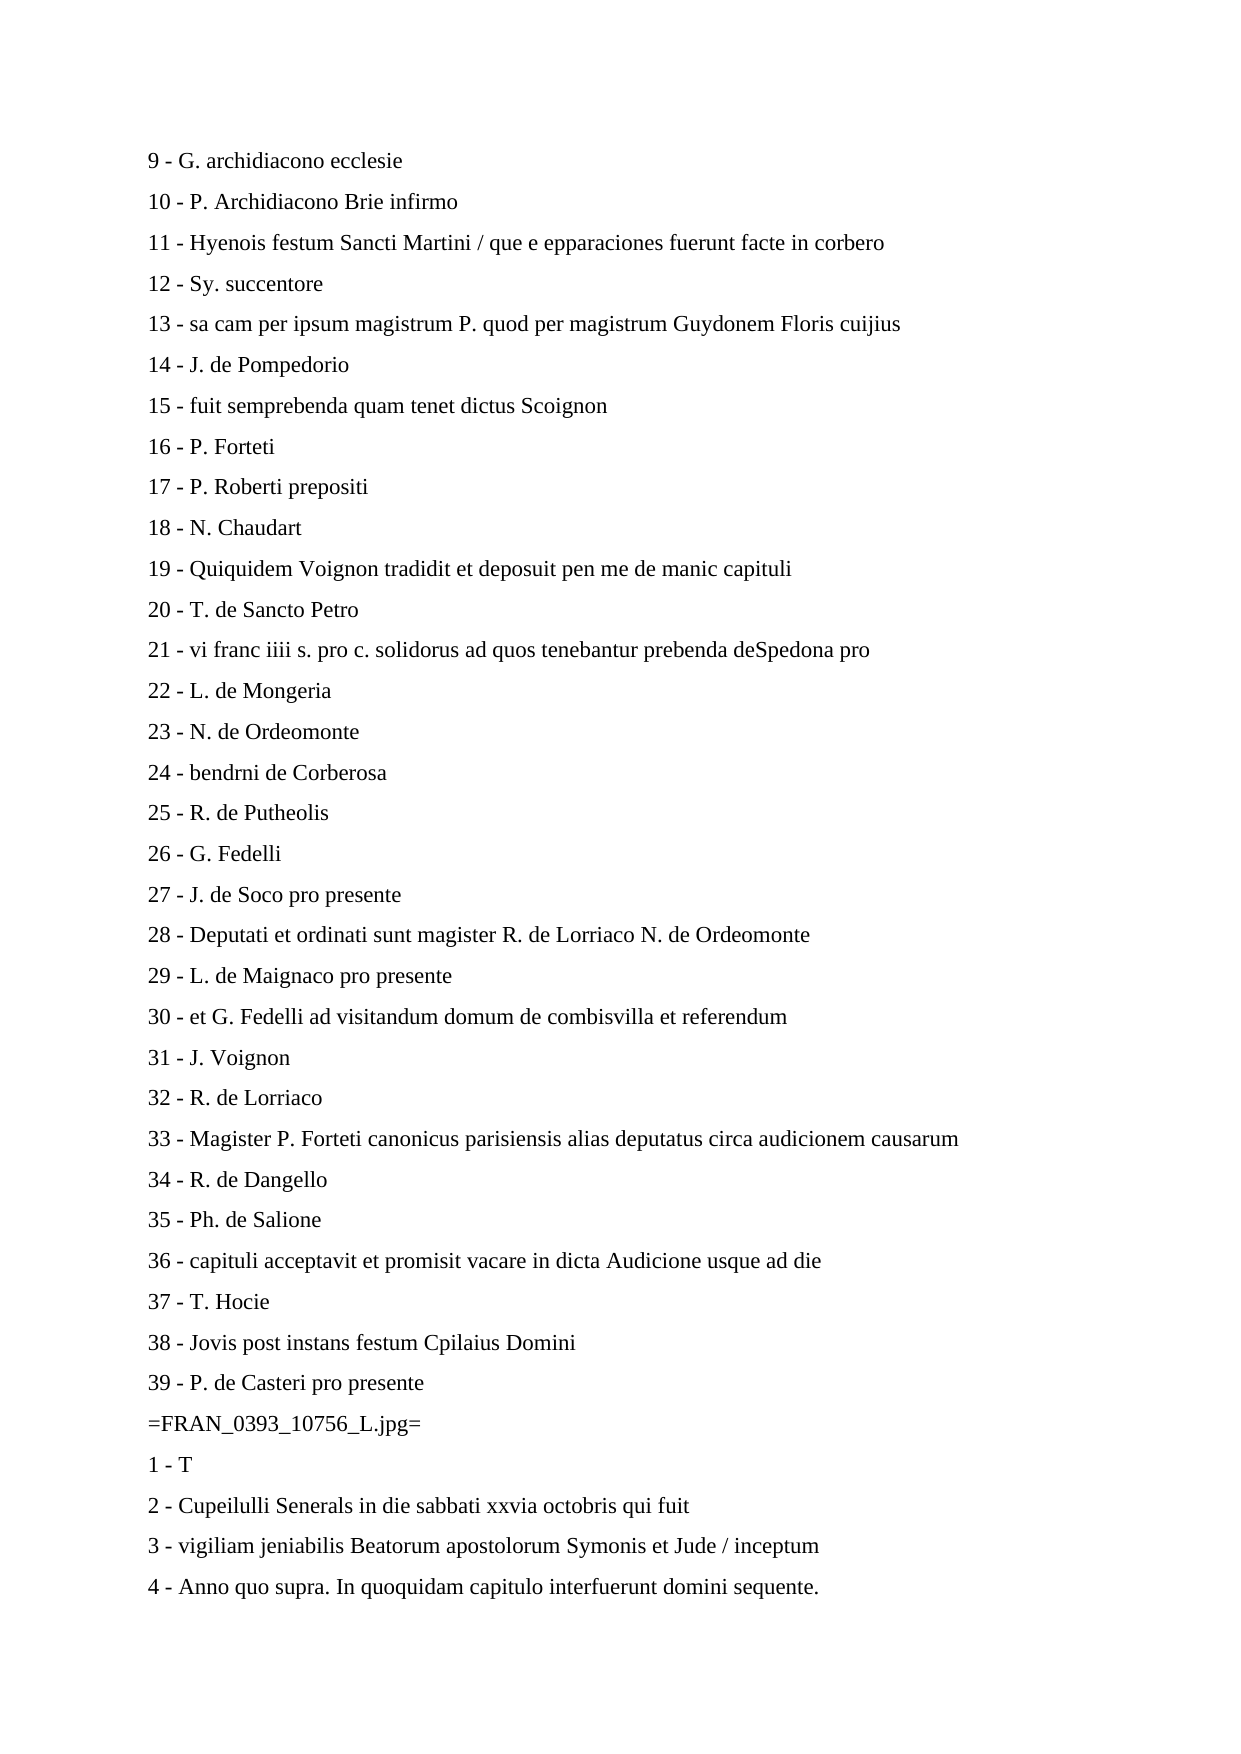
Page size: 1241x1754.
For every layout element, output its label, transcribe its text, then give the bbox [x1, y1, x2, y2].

text 24 - bendrni de Corberosa [148, 758, 1093, 785]
text 12 - Sy. succentore [148, 270, 1093, 296]
text 28 - Deputati et ordinati sunt magister R. de Lorriaco N. de Ordeomonte [148, 921, 1093, 948]
text 32 - R. de Lorriaco [148, 1084, 1093, 1111]
text 4 - Anno quo supra. In quoquidam capitulo interfuerunt domini sequente. [148, 1573, 1093, 1599]
text 19 - Quiquidem Voignon tradidit et deposuit pen me de manic capituli [148, 555, 1093, 581]
text 23 - N. de Ordeomonte [148, 718, 1093, 744]
text 16 - P. Forteti [148, 433, 1093, 459]
text 14 - J. de Pompedorio [148, 351, 1093, 378]
text 9 - G. archidiacono ecclesie [148, 148, 1093, 174]
text 10 - P. Archidiacono Brie infirmo [148, 188, 1093, 215]
text 26 - G. Fedelli [148, 840, 1093, 866]
text 37 - T. Hocie [148, 1288, 1093, 1314]
text 3 - vigiliam jeniabilis Beatorum apostolorum Symonis et Jude / inceptum [148, 1532, 1093, 1559]
text 31 - J. Voignon [148, 1044, 1093, 1070]
text 1 - T [148, 1451, 1093, 1477]
text =FRAN_0393_10756_L.jpg= [148, 1410, 1093, 1437]
text 15 - fuit semprebenda quam tenet dictus Scoignon [148, 392, 1093, 418]
text 22 - L. de Mongeria [148, 677, 1093, 703]
text 13 - sa cam per ipsum magistrum P. quod per magistrum Guydonem Floris cuijius [148, 311, 1093, 337]
text 18 - N. Chaudart [148, 514, 1093, 541]
text 20 - T. de Sancto Petro [148, 596, 1093, 622]
text 25 - R. de Putheolis [148, 799, 1093, 826]
text 35 - Ph. de Salione [148, 1207, 1093, 1233]
text 38 - Jovis post instans festum Cpilaius Domini [148, 1329, 1093, 1355]
text 33 - Magister P. Forteti canonicus parisiensis alias deputatus circa audicionem causarum [148, 1125, 1093, 1151]
text 36 - capituli acceptavit et promisit vacare in dicta Audicione usque ad die [148, 1247, 1093, 1274]
text 27 - J. de Soco pro presente [148, 881, 1093, 907]
text 11 - Hyenois festum Sancti Martini / que e epparaciones fuerunt facte in corbero [148, 229, 1093, 255]
text 30 - et G. Fedelli ad visitandum domum de combisvilla et referendum [148, 1003, 1093, 1029]
text 39 - P. de Casteri pro presente [148, 1369, 1093, 1396]
text 2 - Cupeilulli Senerals in die sabbati xxvia octobris qui fuit [148, 1492, 1093, 1518]
text 17 - P. Roberti prepositi [148, 473, 1093, 500]
text 34 - R. de Dangello [148, 1166, 1093, 1192]
text 29 - L. de Maignaco pro presente [148, 962, 1093, 988]
text 21 - vi franc iiii s. pro c. solidorus ad quos tenebantur prebenda deSpedona pro [148, 636, 1093, 663]
